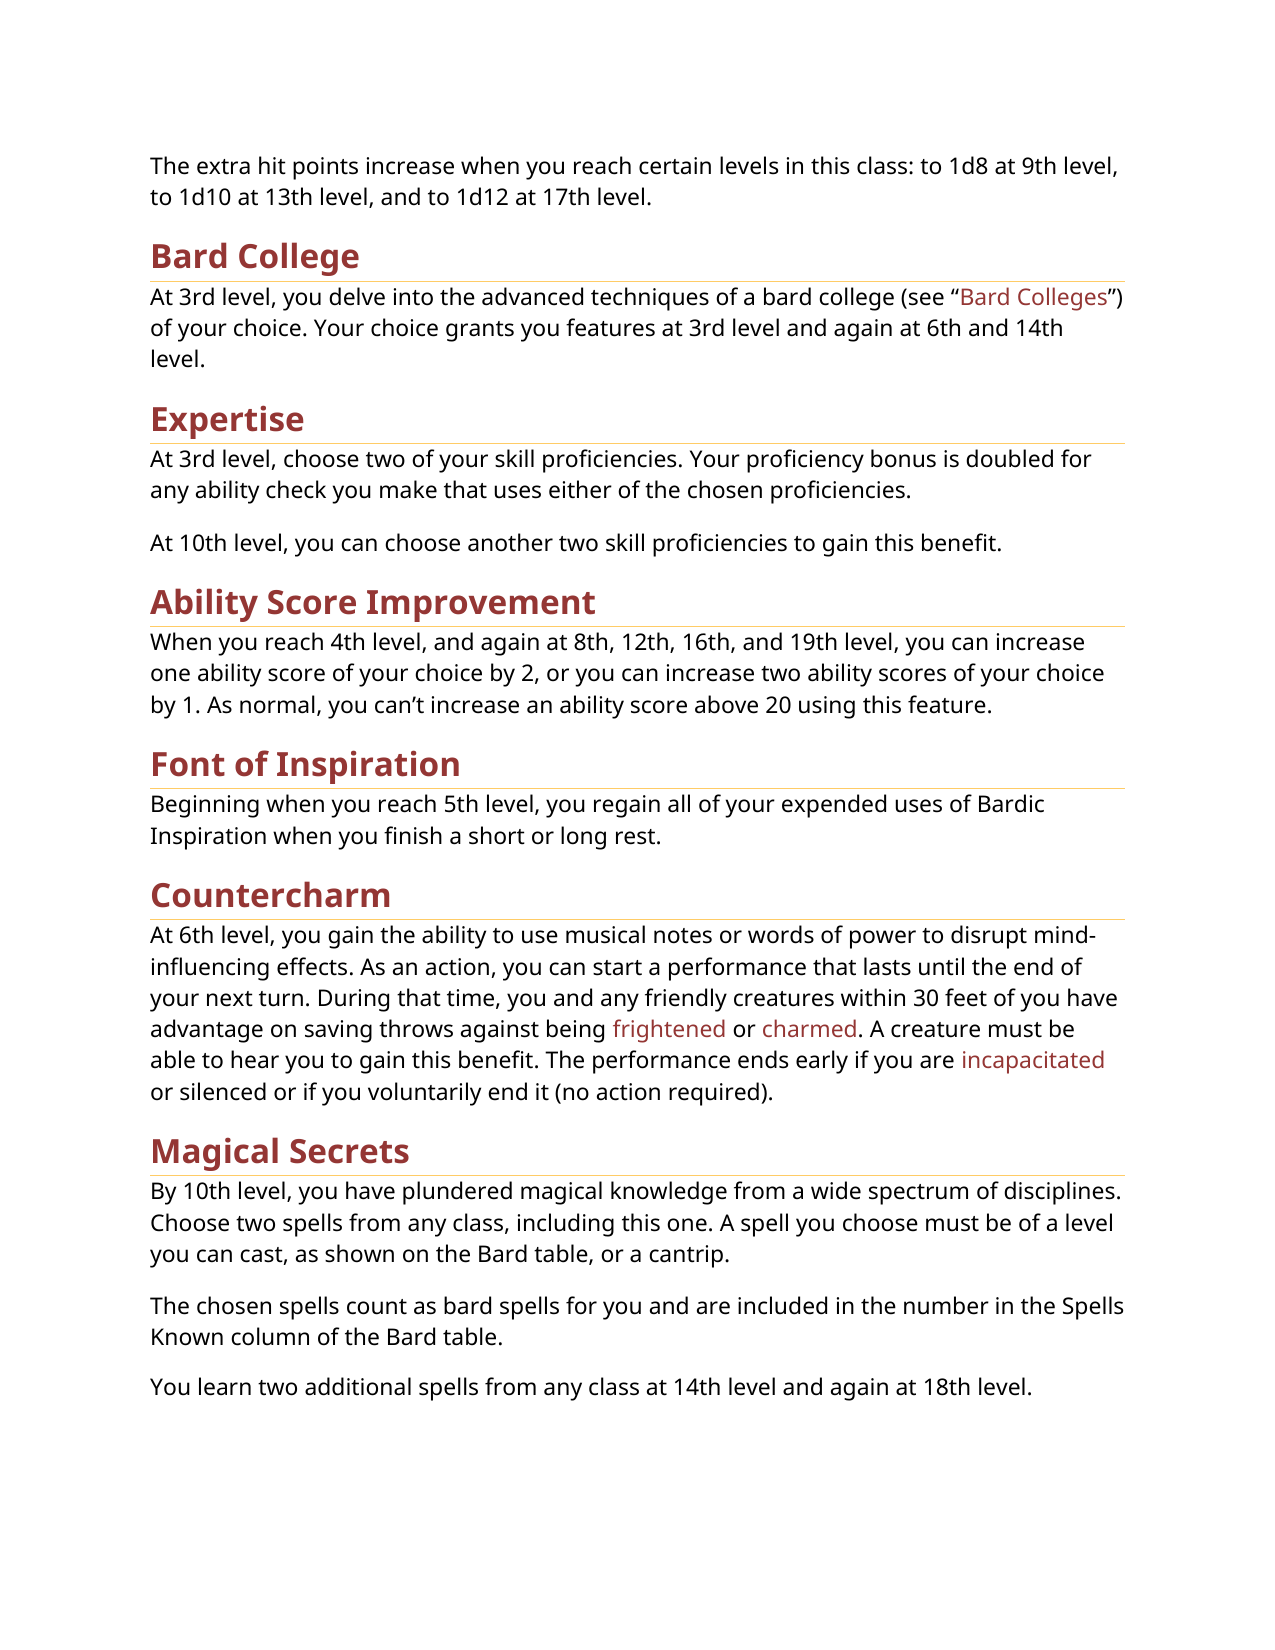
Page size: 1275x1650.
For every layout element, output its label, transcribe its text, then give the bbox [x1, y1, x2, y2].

subtitle Bard College [150, 233, 1125, 281]
subtitle Expertise [150, 396, 1125, 443]
text You learn two additional spells from any class at 14th level and again at 18th level. [150, 1371, 1125, 1402]
text At 3rd level, you delve into the advanced techniques of a bard college (see “Bard Colleges”) of your choice. Your choice grants you features at 3rd level and again at 6th and 14th level. [150, 282, 1125, 375]
text At 10th level, you can choose another two skill proficiencies to gain this benefit. [150, 526, 1125, 558]
subtitle Ability Score Improvement [150, 578, 1125, 626]
text The extra hit points increase when you reach certain levels in this class: to 1d8 at 9th level, to 1d10 at 13th level, and to 1d12 at 17th level. [150, 150, 1125, 212]
text The chosen spells count as bard spells for you and are included in the number in the Spells Known column of the Bard table. [150, 1290, 1125, 1352]
text At 6th level, you gain the ability to use musical notes or words of power to disrupt mind-influencing effects. As an action, you can start a performance that lasts until the end of your next turn. During that time, you and any friendly creatures within 30 feet of you have advantage on saving throws against being frightened or charmed. A creature must be able to hear you to gain this benefit. The performance ends early if you are incapacitated or silenced or if you voluntarily end it (no action required). [150, 920, 1125, 1107]
text By 10th level, you have plundered magical knowledge from a wide spectrum of disciplines. Choose two spells from any class, including this one. A spell you choose must be of a level you can cast, as shown on the Bard table, or a cantrip. [150, 1176, 1125, 1269]
text At 3rd level, choose two of your skill proficiencies. Your proficiency bonus is doubled for any ability check you make that uses either of the chosen proficiencies. [150, 444, 1125, 506]
subtitle Font of Inspiration [150, 741, 1125, 788]
text When you reach 4th level, and again at 8th, 12th, 16th, and 19th level, you can increase one ability score of your choice by 2, or you can increase two ability scores of your choice by 1. As normal, you can’t increase an ability score above 20 using this feature. [150, 627, 1125, 720]
subtitle Countercharm [150, 872, 1125, 919]
text Beginning when you reach 5th level, you regain all of your expended uses of Bardic Inspiration when you finish a short or long rest. [150, 789, 1125, 851]
subtitle Magical Secrets [150, 1128, 1125, 1175]
